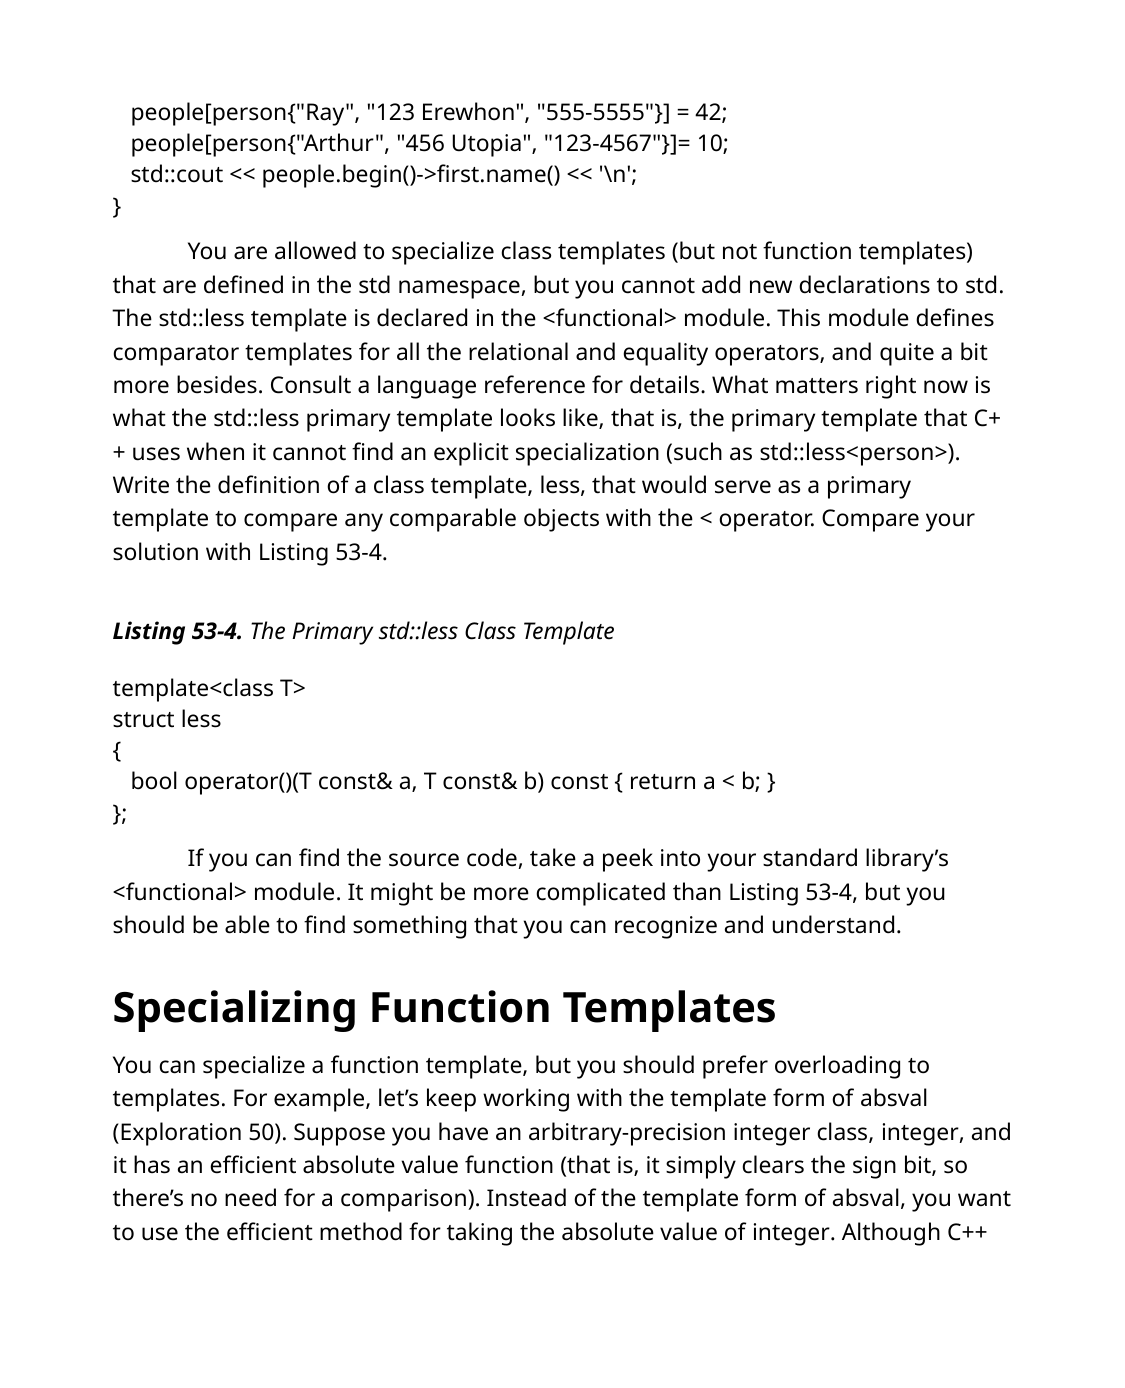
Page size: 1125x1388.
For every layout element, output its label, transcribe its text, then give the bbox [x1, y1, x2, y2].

text struct less [112, 703, 1012, 734]
text You are allowed to specialize class templates (but not function templates) that are defined in the std namespace, but you cannot add new declarations to std. The std::less template is declared in the <functional> module. This module defines comparator templates for all the relational and equality operators, and quite a bit more besides. Consult a language reference for details. What matters right now is what the std::less primary template looks like, that is, the primary template that C++ uses when it cannot find an explicit specialization (such as std::less<person>). Write the definition of a class template, less, that would serve as a primary template to compare any comparable objects with the < operator. Compare your solution with Listing 53-4. [112, 233, 1012, 567]
text You can specialize a function template, but you should prefer overloading to templates. For example, let’s keep working with the template form of absval (Exploration 50). Suppose you have an arbitrary-precision integer class, integer, and it has an efficient absolute value function (that is, it simply clears the sign bit, so there’s no need for a comparison). Instead of the template form of absval, you want to use the efficient method for taking the absolute value of integer. Although C++ [112, 1047, 1012, 1247]
text } [112, 190, 1012, 221]
text { [112, 734, 1012, 765]
text people[person{"Ray", "123 Erewhon", "555-5555"}] = 42; [112, 96, 1012, 127]
text Listing 53-4. The Primary std::less Class Template [112, 615, 1012, 646]
subtitle Specializing Function Templates [112, 978, 1012, 1034]
text }; [112, 796, 1012, 828]
text bool operator()(T const& a, T const& b) const { return a < b; } [112, 765, 1012, 796]
text template<class T> [112, 671, 1012, 703]
text std::cout << people.begin()->first.name() << '\n'; [112, 158, 1012, 190]
text people[person{"Arthur", "456 Utopia", "123-4567"}]= 10; [112, 127, 1012, 158]
text If you can find the source code, take a peek into your standard library’s <functional> module. It might be more complicated than Listing 53-4, but you should be able to find something that you can recognize and understand. [112, 840, 1012, 940]
